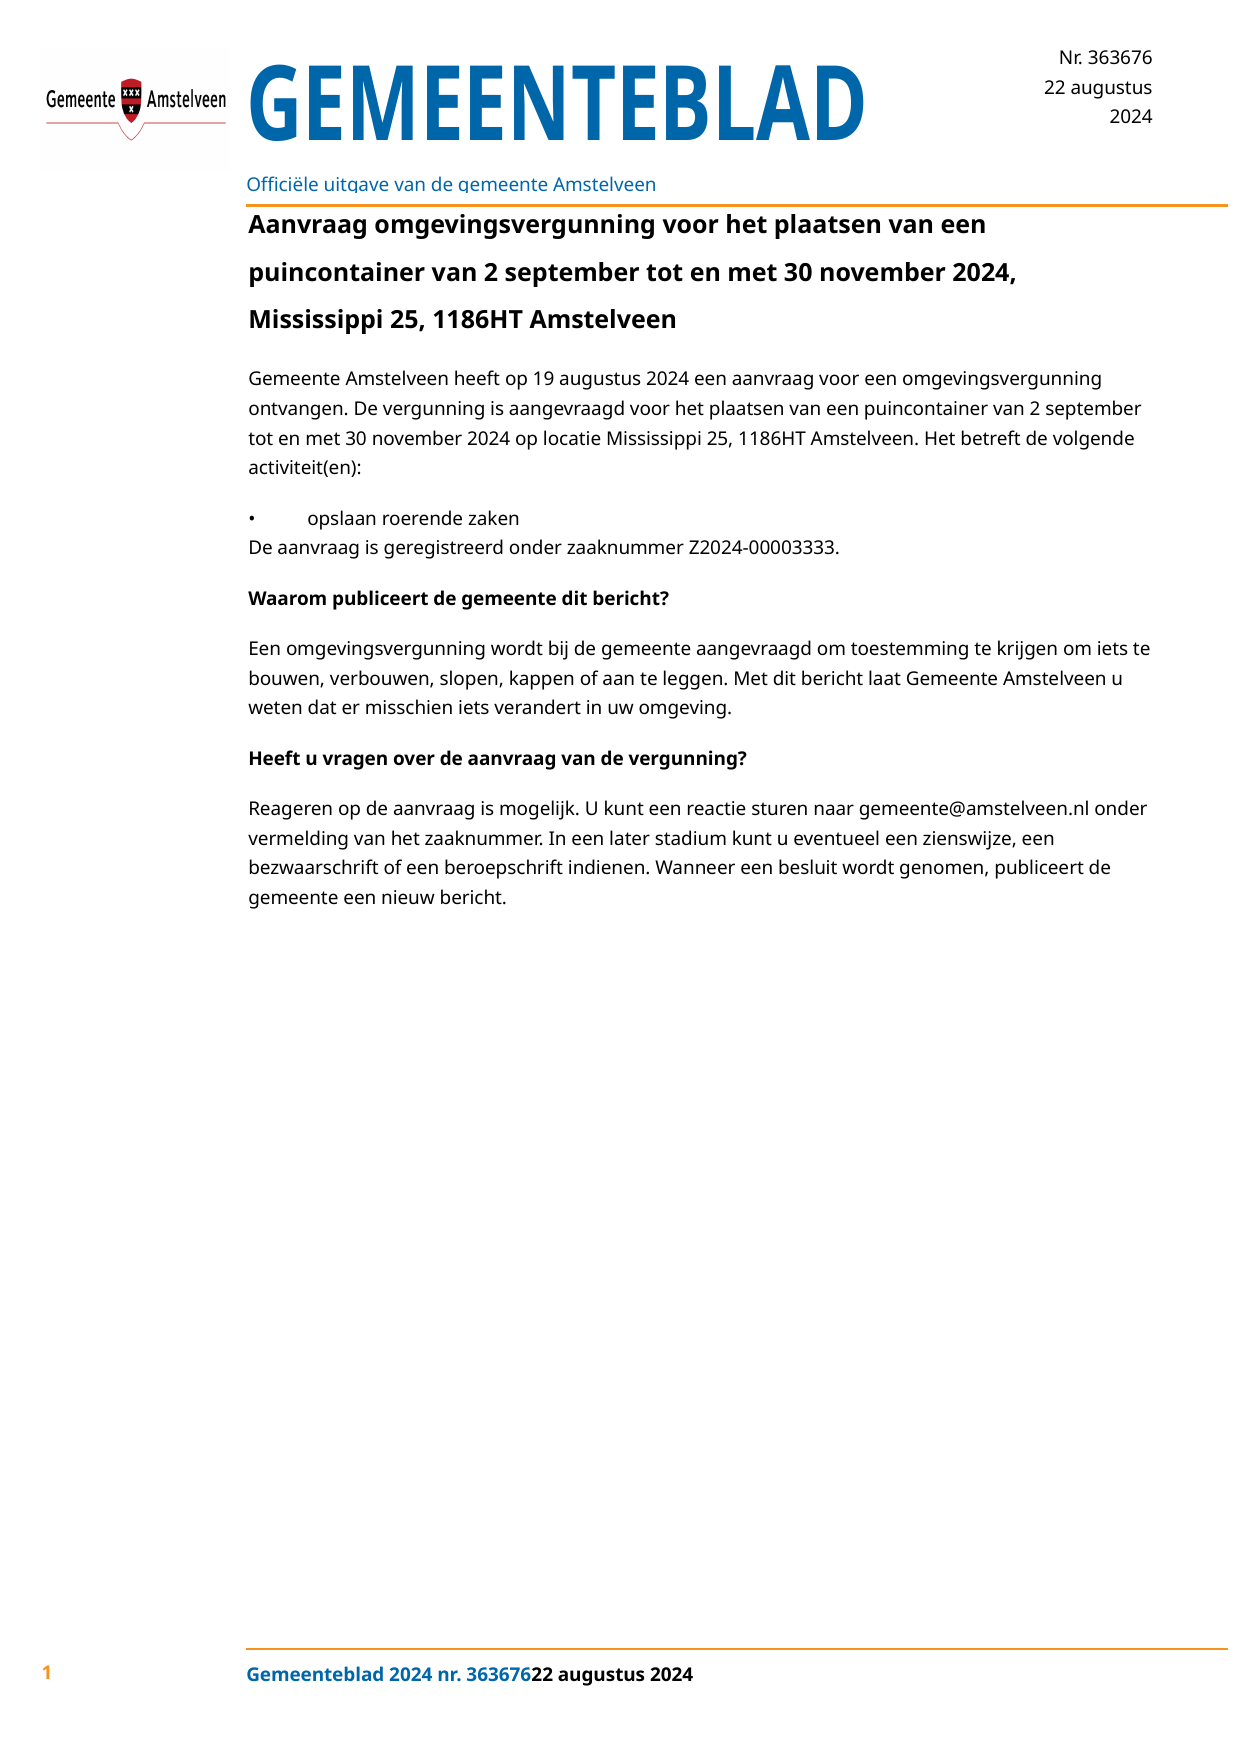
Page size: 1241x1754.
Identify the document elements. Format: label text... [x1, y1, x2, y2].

text De aanvraag is geregistreerd onder zaaknummer Z2024-00003333. [248, 534, 1152, 560]
text Waarom publiceert de gemeente dit bericht? [248, 585, 1152, 610]
text Een omgevingsvergunning wordt bij de gemeente aangevraagd om toestemming te krijgen om iets te bouwen, verbouwen, slopen, kappen of aan te leggen. Met dit bericht laat Gemeente Amstelveen u weten dat er misschien iets verandert in uw omgeving. [248, 635, 1152, 720]
text Heeft u vragen over de aanvraag van de vergunning? [248, 745, 1152, 770]
picture [41, 47, 231, 172]
list opslaan roerende zaken [248, 505, 1152, 530]
text Reageren op de aanvraag is mogelijk. U kunt een reactie sturen naar gemeente@amstelveen.nl onder vermelding van het zaaknummer. In een later stadium kunt u eventueel een zienswijze, een bezwaarschrift of een beroepschrift indienen. Wanneer een besluit wordt genomen, publiceert de gemeente een nieuw bericht. [248, 795, 1152, 909]
text Gemeente Amstelveen heeft op 19 augustus 2024 een aanvraag voor een omgevingsvergunning ontvangen. De vergunning is aangevraagd voor het plaatsen van een puincontainer van 2 september tot en met 30 november 2024 op locatie Mississippi 25, 1186HT Amstelveen. Het betreft de volgende activiteit(en): [248, 366, 1152, 480]
text Aanvraag omgevingsvergunning voor het plaatsen van een puincontainer van 2 september tot en met 30 november 2024, Mississippi 25, 1186HT Amstelveen [248, 207, 1152, 336]
